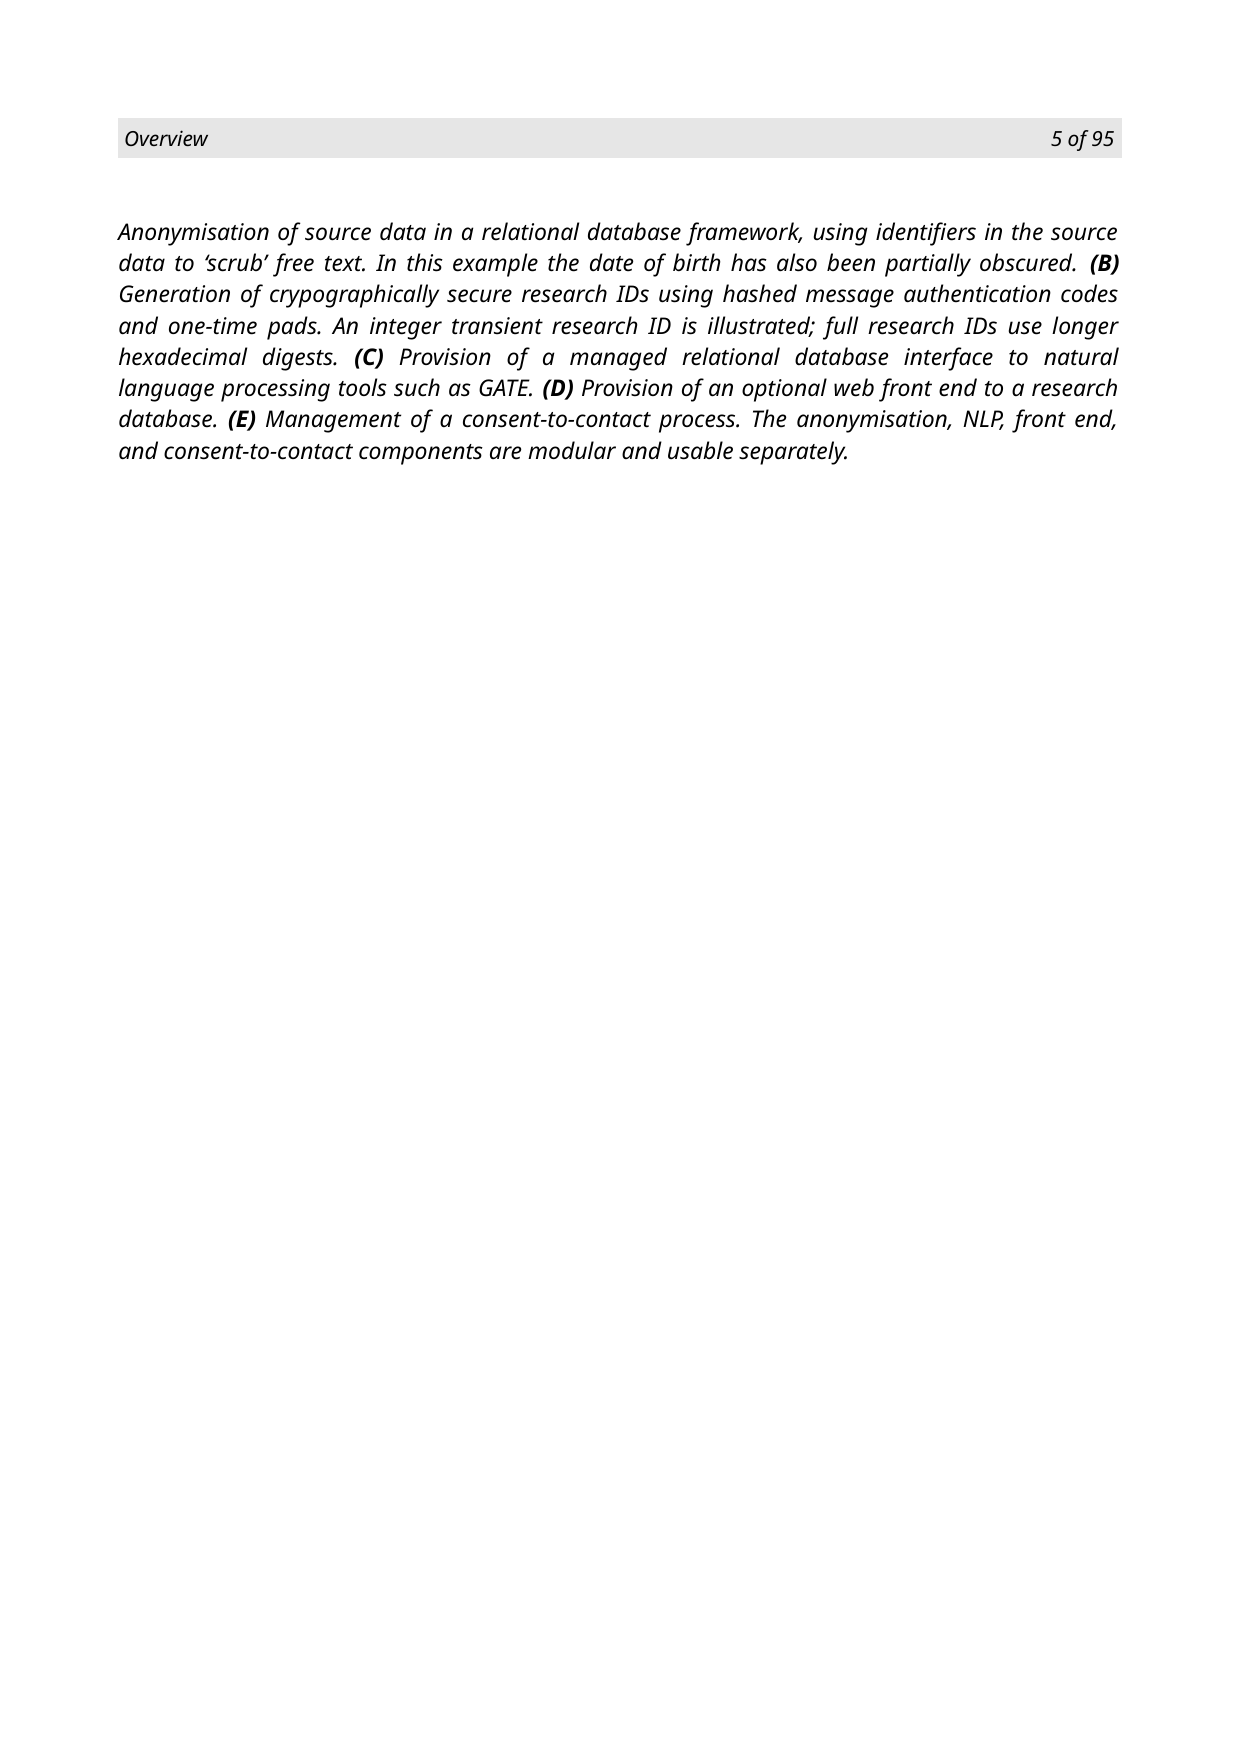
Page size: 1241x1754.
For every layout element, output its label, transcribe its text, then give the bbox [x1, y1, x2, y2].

text Anonymisation of source data in a relational database framework, using identifiers in the source data to ‘scrub’ free text. In this example the date of birth has also been partially obscured. (B) Generation of crypographically secure research IDs using hashed message authentication codes and one-time pads. An integer transient research ID is illustrated; full research IDs use longer hexadecimal digests. (C) Provision of a managed relational database interface to natural language processing tools such as GATE. (D) Provision of an optional web front end to a research database. (E) Management of a consent-to-contact process. The anonymisation, NLP, front end, and consent-to-contact components are modular and usable separately. [118, 216, 1122, 466]
